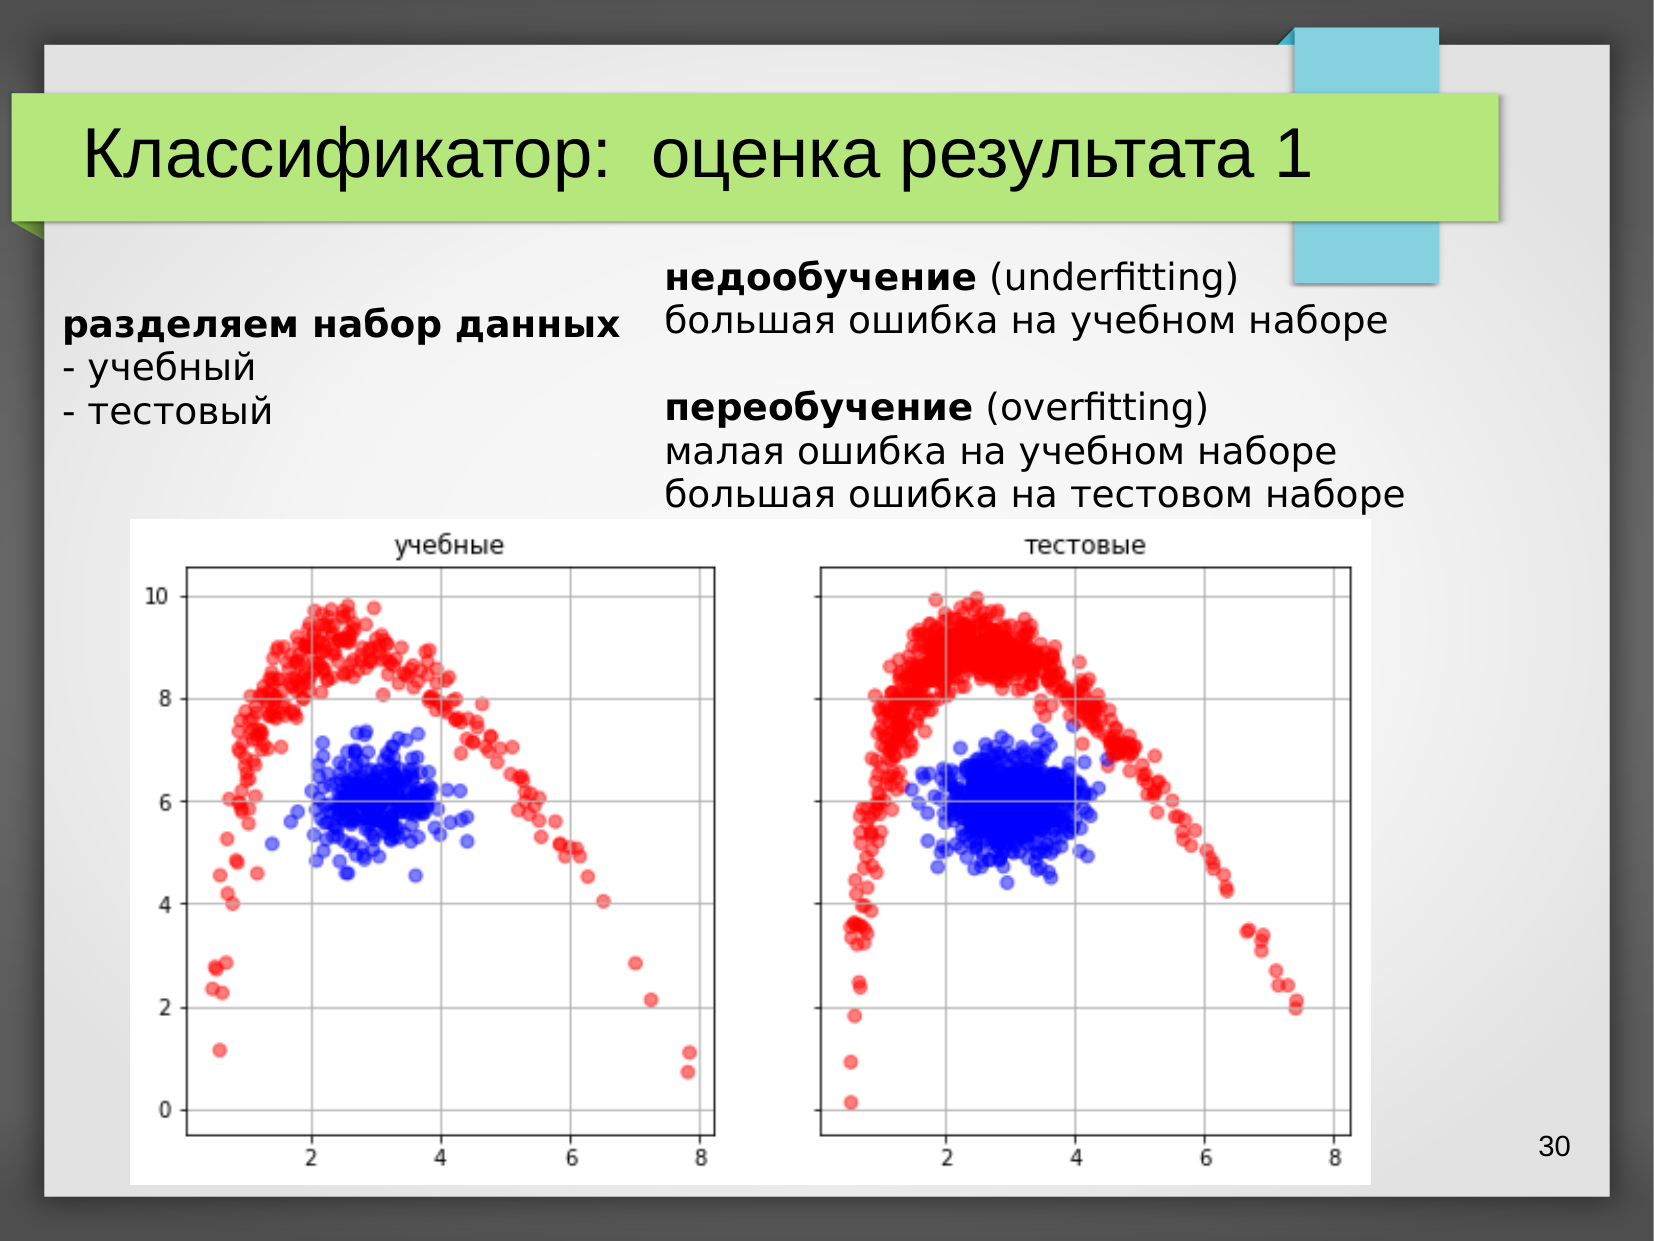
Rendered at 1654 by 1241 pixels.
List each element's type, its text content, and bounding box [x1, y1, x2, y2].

text_box недообучение (underfitting) большая ошибка на учебном наборе переобучение (overfitting) малая ошибка на учебном наборе большая ошибка на тестовом наборе [649, 248, 1441, 532]
text_box разделяем набор данных - учебный - тестовый [47, 295, 650, 485]
picture [0, 0, 1654, 1241]
title Классификатор: оценка результата 1 [82, 49, 1571, 257]
